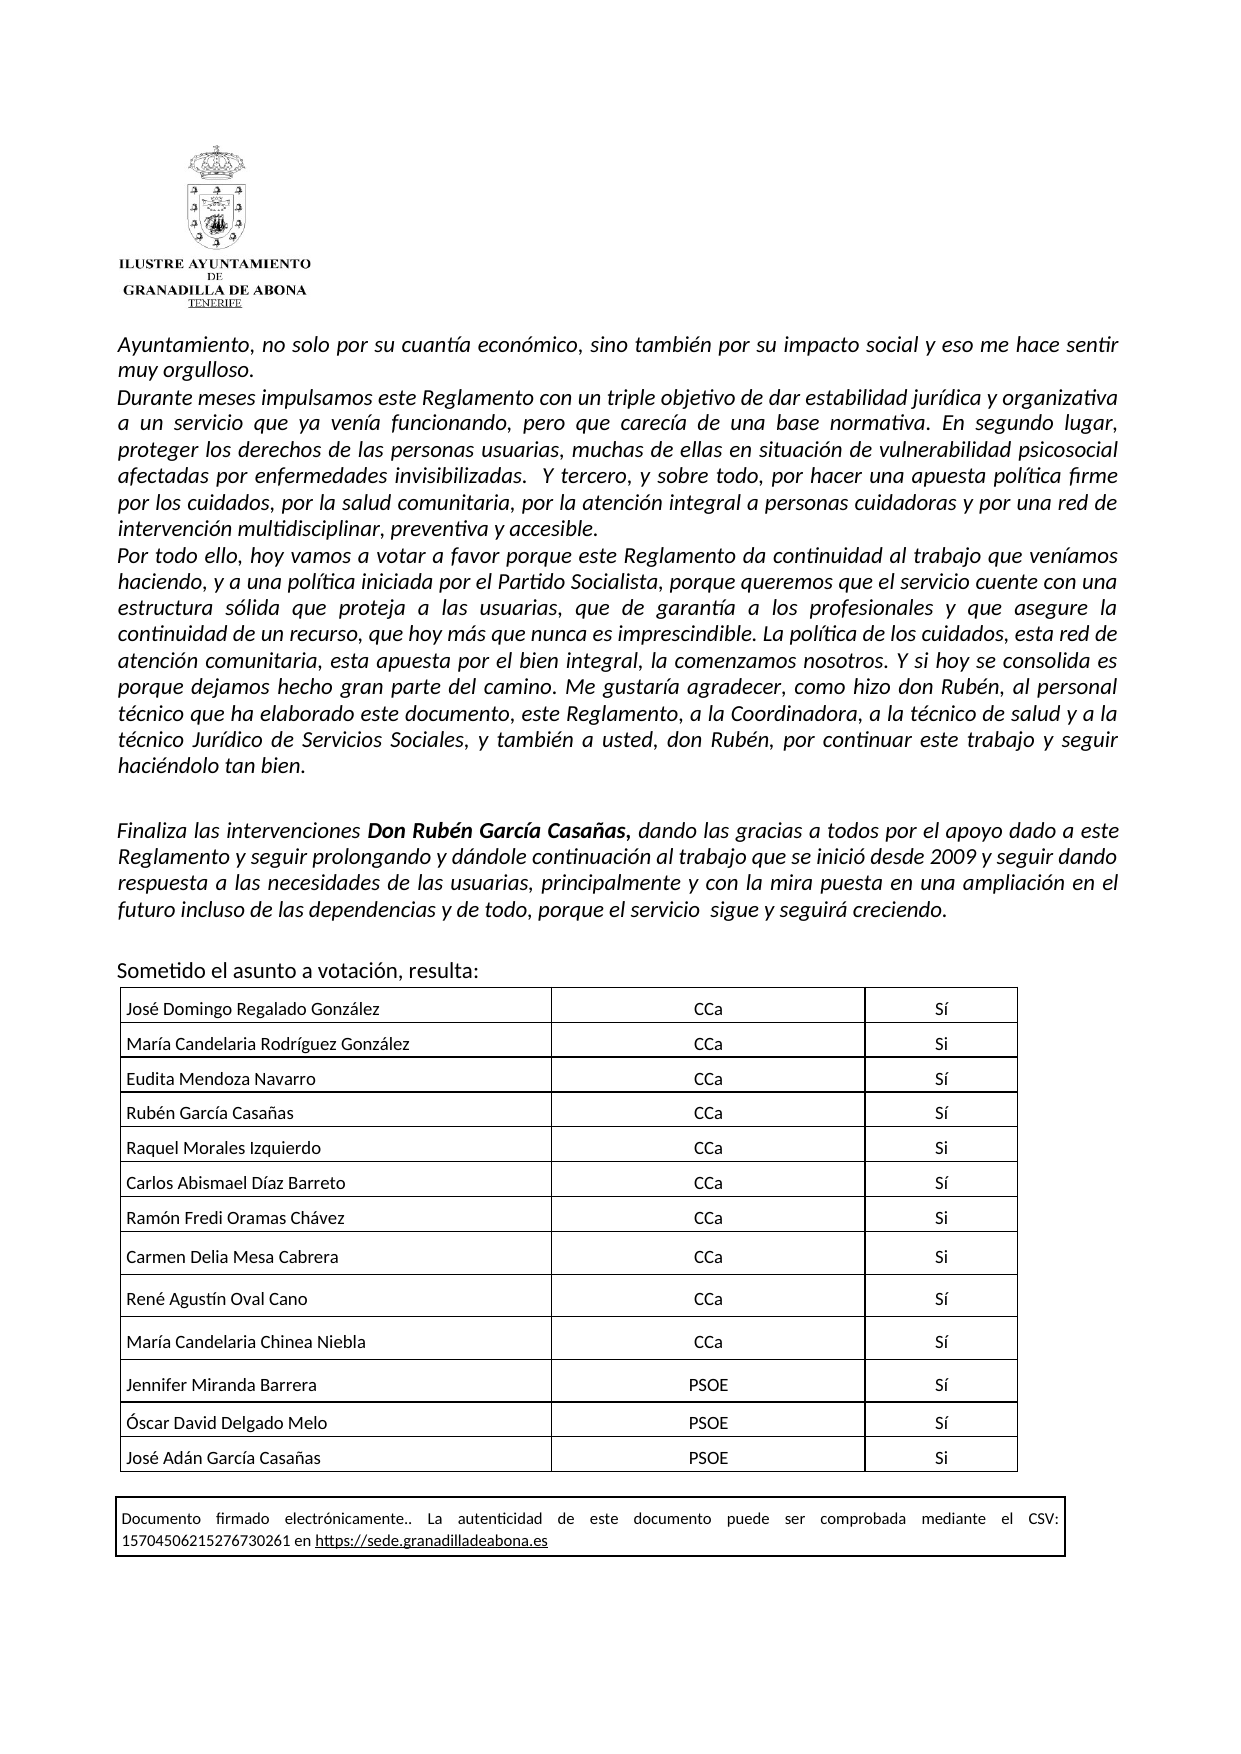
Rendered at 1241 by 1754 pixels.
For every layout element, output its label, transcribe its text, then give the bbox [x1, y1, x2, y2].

table_cell CCa [552, 1317, 864, 1359]
table_cell Sí [866, 1275, 1017, 1316]
table_cell CCa [552, 1162, 864, 1196]
table_cell Sí [866, 1403, 1017, 1436]
table_cell María Candelaria Chinea Niebla [121, 1317, 551, 1359]
table_cell Ramón Fredi Oramas Chávez [121, 1197, 551, 1231]
table_cell Óscar David Delgado Melo [121, 1403, 551, 1436]
table_cell PSOE [552, 1360, 864, 1401]
table_cell Raquel Morales Izquierdo [121, 1127, 551, 1161]
table_cell Carmen Delia Mesa Cabrera [121, 1232, 551, 1273]
table_cell PSOE [552, 1437, 864, 1471]
text Durante meses impulsamos este Reglamento con un triple objetivo de dar estabilidad jurídica y organizativa a un servicio que ya venía funcionando, pero que carecía de una base normativa. En segundo lugar, proteger los derechos de las personas usuarias, muchas de ellas en situación de vulnerabilidad psicosocial afectadas por enfermedades invisibilizadas. Y tercero, y sobre todo, por hacer una apuesta política firme por los cuidados, por la salud comunitaria, por la atención integral a personas cuidadoras y por una red de intervención multidisciplinar, preventiva y accesible. [117, 384, 1122, 542]
text Sometido el asunto a votación, resulta: [117, 957, 1122, 983]
table_cell Sí [866, 1360, 1017, 1401]
table_cell Jennifer Miranda Barrera [121, 1360, 551, 1401]
table_cell Eudita Mendoza Navarro [121, 1058, 551, 1091]
table_cell CCa [552, 1093, 864, 1126]
text Finaliza las intervenciones Don Rubén García Casañas, dando las gracias a todos por el apoyo dado a este Reglamento y seguir prolongando y dándole continuación al trabajo que se inició desde 2009 y seguir dando respuesta a las necesidades de las usuarias, principalmente y con la mira puesta en una ampliación en el futuro incluso de las dependencias y de todo, porque el servicio sigue y seguirá creciendo. [117, 818, 1122, 923]
table_header CCa [552, 988, 864, 1022]
table_cell PSOE [552, 1403, 864, 1436]
table_cell Si [866, 1023, 1017, 1056]
table_cell Si [866, 1232, 1017, 1273]
table_cell CCa [552, 1275, 864, 1316]
table_cell Si [866, 1127, 1017, 1161]
table_cell José Adán García Casañas [121, 1437, 551, 1471]
table_cell María Candelaria Rodríguez González [121, 1023, 551, 1056]
table_cell Rubén García Casañas [121, 1093, 551, 1126]
table_cell Si [866, 1437, 1017, 1471]
table_cell CCa [552, 1127, 864, 1161]
table_cell Sí [866, 1058, 1017, 1091]
text Por todo ello, hoy vamos a votar a favor porque este Reglamento da continuidad al trabajo que veníamos haciendo, y a una política iniciada por el Partido Socialista, porque queremos que el servicio cuente con una estructura sólida que proteja a las usuarias, que de garantía a los profesionales y que asegure la continuidad de un recurso, que hoy más que nunca es imprescindible. La política de los cuidados, esta red de atención comunitaria, esta apuesta por el bien integral, la comenzamos nosotros. Y si hoy se consolida es porque dejamos hecho gran parte del camino. Me gustaría agradecer, como hizo don Rubén, al personal técnico que ha elaborado este documento, este Reglamento, a la Coordinadora, a la técnico de salud y a la técnico Jurídico de Servicios Sociales, y también a usted, don Rubén, por continuar este trabajo y seguir haciéndolo tan bien. [117, 542, 1122, 779]
table_cell Sí [866, 1162, 1017, 1196]
table_cell Sí [866, 1317, 1017, 1359]
table_header Sí [866, 988, 1017, 1022]
table_cell CCa [552, 1058, 864, 1091]
table_cell Sí [866, 1093, 1017, 1126]
text Ayuntamiento, no solo por su cuantía económico, sino también por su impacto social y eso me hace sentir muy orgulloso. [117, 331, 1122, 384]
table_header José Domingo Regalado González [121, 988, 551, 1022]
table_cell CCa [552, 1232, 864, 1273]
table_cell René Agustín Oval Cano [121, 1275, 551, 1316]
table_cell CCa [552, 1023, 864, 1056]
table_cell Carlos Abismael Díaz Barreto [121, 1162, 551, 1196]
table_cell Si [866, 1197, 1017, 1231]
table_cell CCa [552, 1197, 864, 1231]
